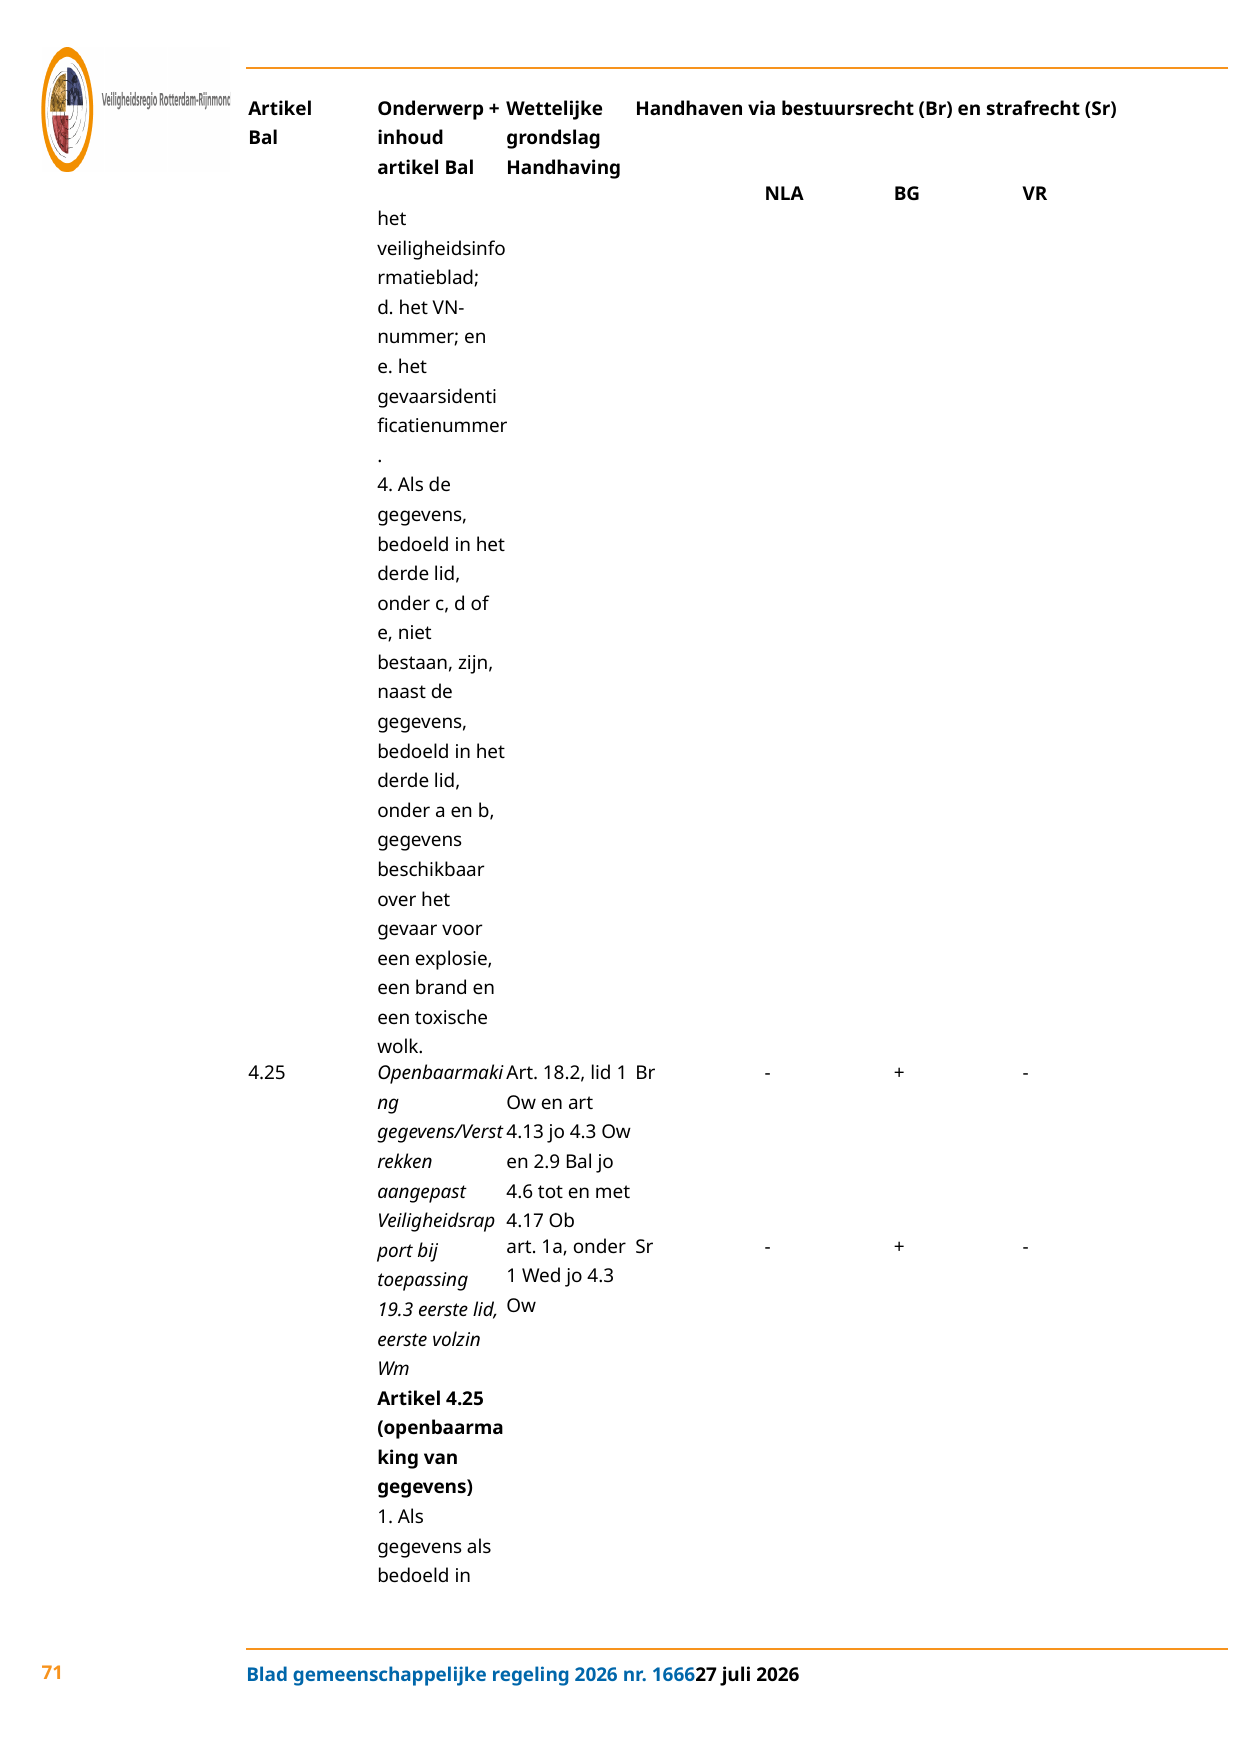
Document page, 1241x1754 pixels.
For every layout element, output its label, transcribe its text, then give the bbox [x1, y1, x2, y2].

table_cell Openbaarmaking gegevens/Verstrekken aangepast Veiligheidsrapport bij toepassing 19.3 eerste lid, eerste volzin Wm Artikel 4.25 (openbaarmaking van gegevens) 1. Als gegevens als bedoeld in [377, 1060, 506, 1588]
table_cell [635, 205, 764, 1059]
table_cell [506, 180, 635, 205]
table_cell [506, 205, 635, 1059]
table_cell BG [894, 180, 1022, 205]
table_cell 4.25 [248, 1060, 377, 1588]
table_cell [635, 180, 764, 205]
table_header Artikel Bal [248, 95, 377, 180]
table_cell Art. 18.2, lid 1 Ow en art 4.13 jo 4.3 Ow en 2.9 Bal jo 4.6 tot en met 4.17 Ob [506, 1060, 635, 1233]
table_cell + [894, 1060, 1022, 1233]
table_cell art. 1a, onder 1 Wed jo 4.3 Ow [506, 1233, 635, 1588]
picture [41, 47, 231, 172]
table_cell NLA [764, 180, 893, 205]
table_cell - [764, 1233, 893, 1588]
table_header Wettelijke grondslag Handhaving [506, 95, 635, 180]
table_cell - [894, 205, 1022, 1059]
table_cell - [1023, 1060, 1152, 1233]
table_cell VR [1023, 180, 1152, 205]
table_cell [764, 205, 893, 1059]
table_cell [248, 180, 377, 205]
table_header Onderwerp + inhoud artikel Bal [377, 95, 506, 180]
table_cell - [764, 1060, 893, 1233]
table_header Handhaven via bestuursrecht (Br) en strafrecht (Sr) [635, 95, 1152, 180]
table_cell [1023, 205, 1152, 1059]
table_cell Sr [635, 1233, 764, 1588]
table_cell het veiligheidsinformatieblad; d. het VN-nummer; en e. het gevaarsidentificatienummer. 4. Als de gegevens, bedoeld in het derde lid, onder c, d of e, niet bestaan, zijn, naast de gegevens, bedoeld in het derde lid, onder a en b, gegevens beschikbaar over het gevaar voor een explosie, een brand en een toxische wolk. [377, 205, 506, 1059]
table_cell Br [635, 1060, 764, 1233]
table_cell - [1023, 1233, 1152, 1588]
table_cell [377, 180, 506, 205]
table_cell + [894, 1233, 1022, 1588]
table_cell [248, 205, 377, 1059]
